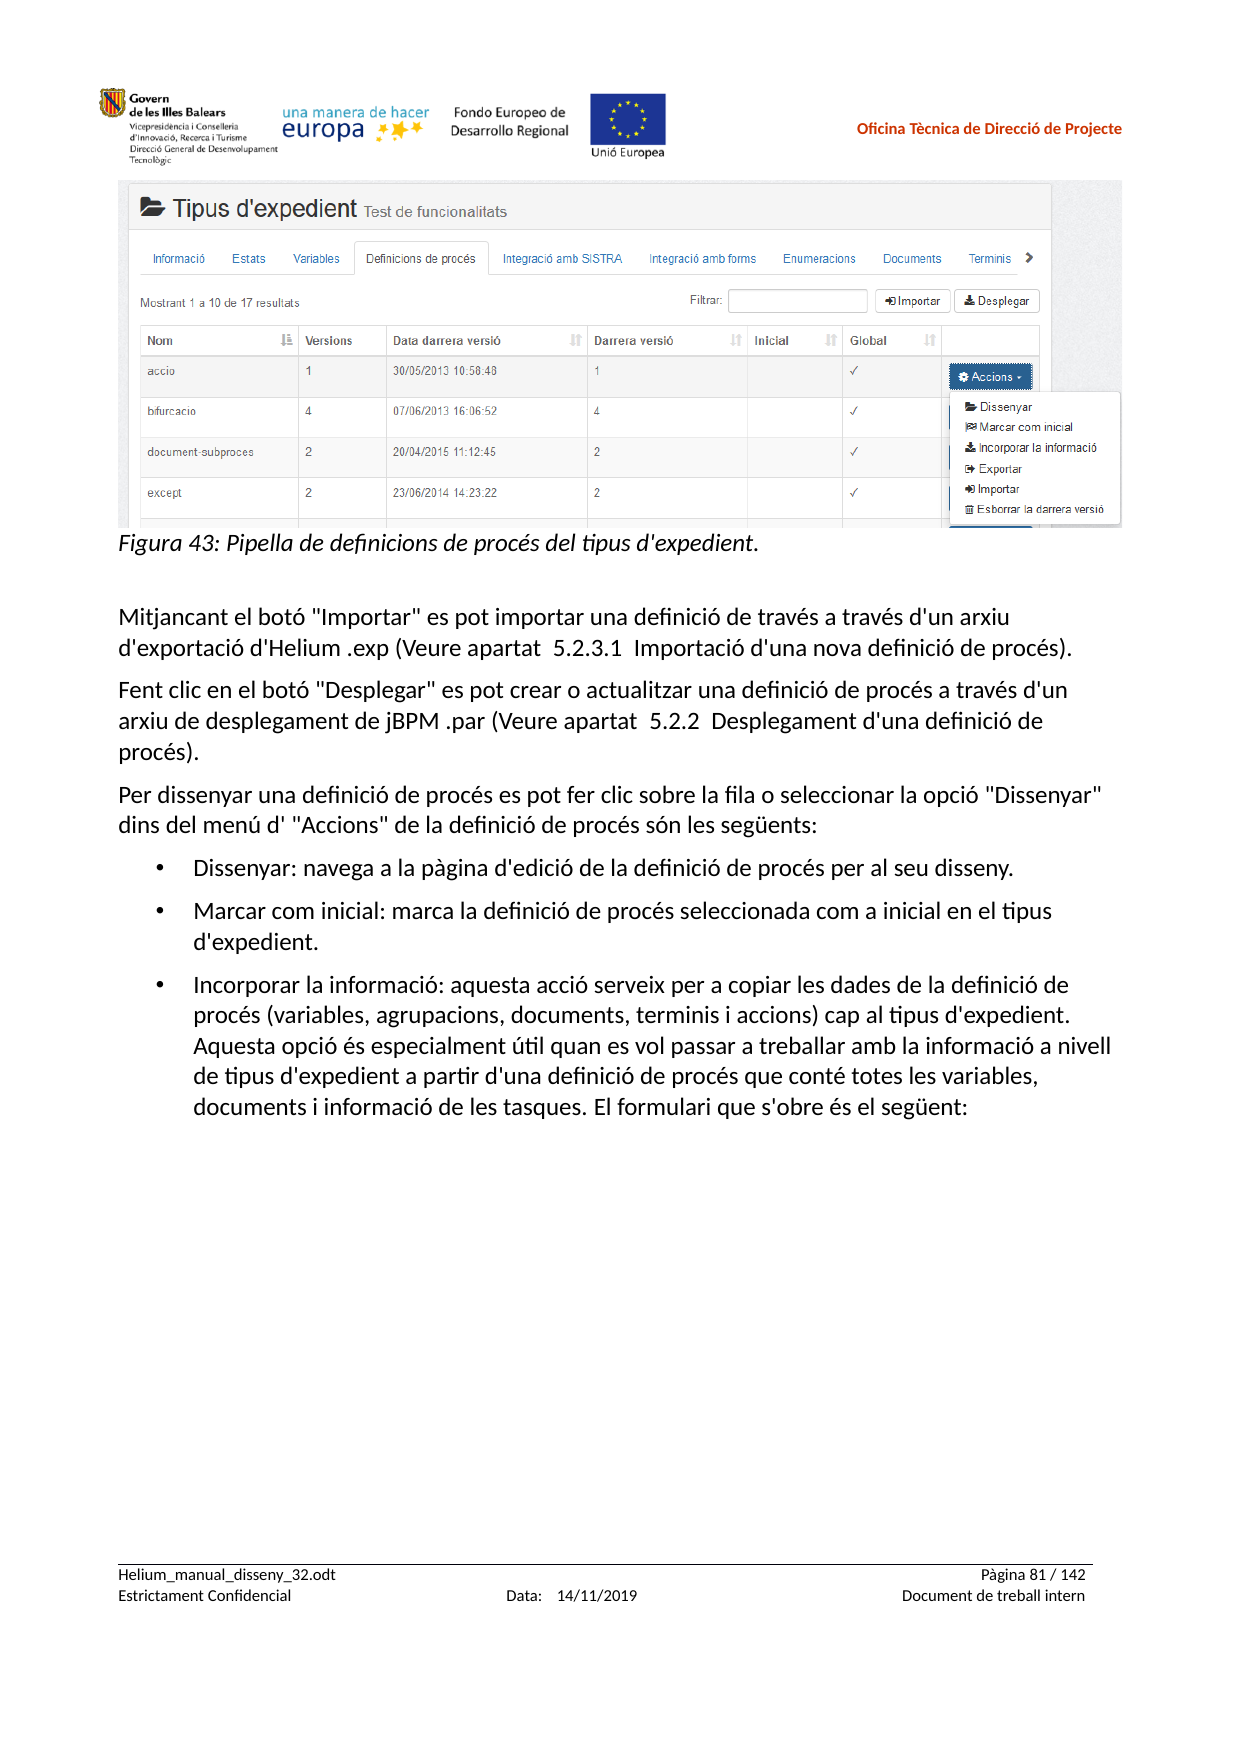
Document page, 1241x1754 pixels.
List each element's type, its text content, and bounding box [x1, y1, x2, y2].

picture [118, 180, 1123, 528]
picture [99, 87, 668, 166]
text Per dissenyar una definició de procés es pot fer clic sobre la fila o seleccionar la opció "Dissenyar" dins del menú d' "Accions" de la definició de procés són les següents: [118, 779, 1122, 840]
text Mitjancant el botó "Importar" es pot importar una definició de través a través d'un arxiu d'exportació d'Helium .exp (Veure apartat 5.2.3.1 Importació d'una nova definició de procés). [118, 601, 1122, 662]
list Dissenyar: navega a la pàgina d'edició de la definició de procés per al seu disseny. [156, 852, 1122, 883]
text Fent clic en el botó "Desplegar" es pot crear o actualitzar una definició de procés a través d'un arxiu de desplegament de jBPM .par (Veure apartat 5.2.2 Desplegament d'una definició de procés). [118, 675, 1122, 766]
text Figura 43: Pipella de definicions de procés del tipus d'expedient. [118, 528, 1122, 558]
list Incorporar la informació: aquesta acció serveix per a copiar les dades de la definició de procés (variables, agrupacions, documents, terminis i accions) cap al tipus d'expedient. Aquesta opció és especialment útil quan es vol passar a treballar amb la informació a nivell de tipus d'expedient a partir d'una definició de procés que conté totes les variables, documents i informació de les tasques. El formulari que s'obre és el següent: [156, 969, 1122, 1121]
list Marcar com inicial: marca la definició de procés seleccionada com a inicial en el tipus d'expedient. [156, 895, 1122, 956]
